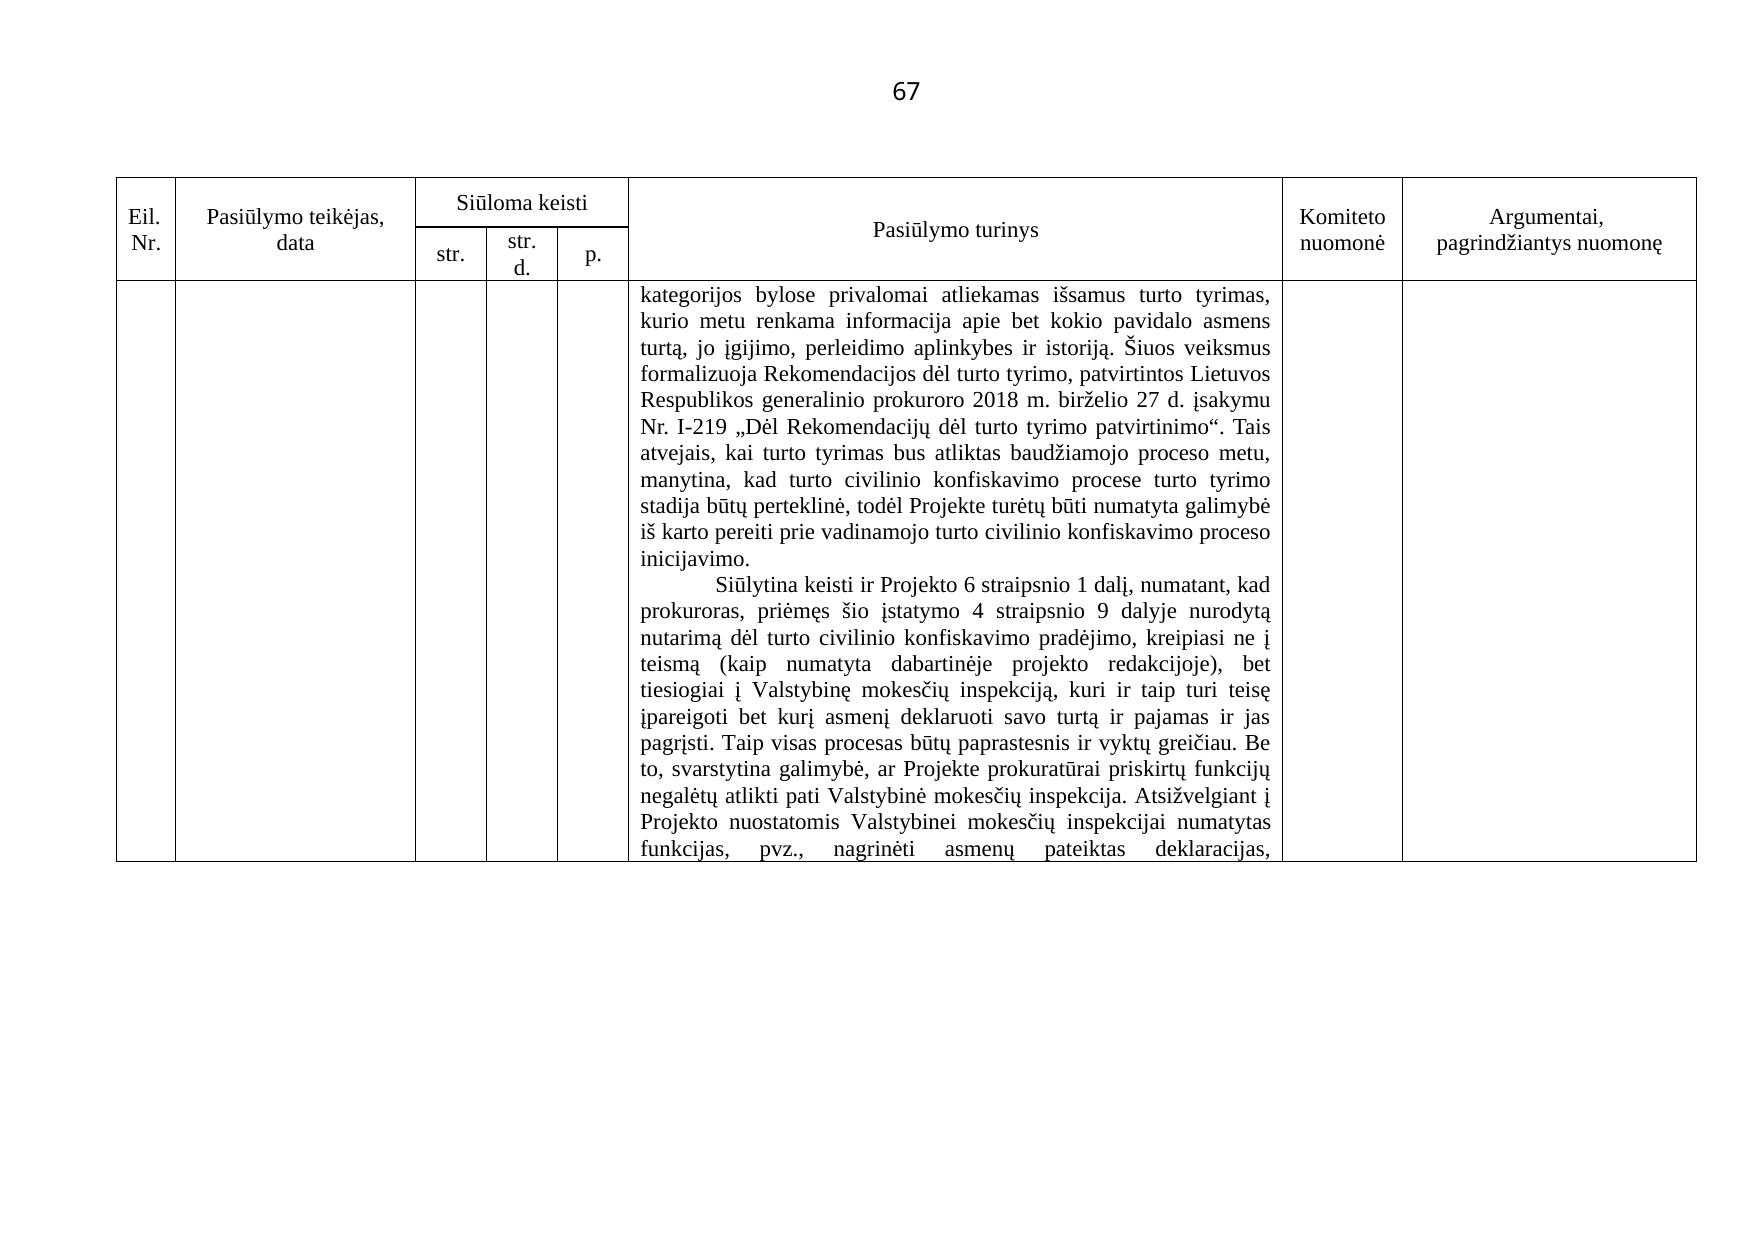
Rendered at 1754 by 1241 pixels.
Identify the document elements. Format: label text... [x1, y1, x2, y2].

table_cell [1283, 281, 1402, 861]
table_header Pasiūlymo teikėjas, data [176, 178, 415, 280]
table_cell [416, 281, 486, 861]
table_cell p. [558, 228, 628, 280]
table_cell [1403, 281, 1696, 861]
table_cell str. [416, 228, 486, 280]
table_header Argumentai, pagrindžiantys nuomonę [1403, 178, 1696, 280]
table_header Eil. Nr. [117, 178, 175, 280]
table_cell [558, 281, 628, 861]
table_cell kategorijos bylose privalomai atliekamas išsamus turto tyrimas, kurio metu renkama informacija apie bet kokio pavidalo asmens turtą, jo įgijimo, perleidimo aplinkybes ir istoriją. Šiuos veiksmus formalizuoja Rekomendacijos dėl turto tyrimo, patvirtintos Lietuvos Respublikos generalinio prokuroro 2018 m. birželio 27 d. įsakymu Nr. I-219 „Dėl Rekomendacijų dėl turto tyrimo patvirtinimo“. Tais atvejais, kai turto tyrimas bus atliktas baudžiamojo proceso metu, manytina, kad turto civilinio konfiskavimo procese turto tyrimo stadija būtų perteklinė, todėl Projekte turėtų būti numatyta galimybė iš karto pereiti prie vadinamojo turto civilinio konfiskavimo proceso inicijavimo. Siūlytina keisti ir Projekto 6 straipsnio 1 dalį, numatant, kad prokuroras, priėmęs šio įstatymo 4 straipsnio 9 dalyje nurodytą nutarimą dėl turto civilinio konfiskavimo pradėjimo, kreipiasi ne į teismą (kaip numatyta dabartinėje projekto redakcijoje), bet tiesiogiai į Valstybinę mokesčių inspekciją, kuri ir taip turi teisę įpareigoti bet kurį asmenį deklaruoti savo turtą ir pajamas ir jas pagrįsti. Taip visas procesas būtų paprastesnis ir vyktų greičiau. Be to, svarstytina galimybė, ar Projekte prokuratūrai priskirtų funkcijų negalėtų atlikti pati Valstybinė mokesčių inspekcija. Atsižvelgiant į Projekto nuostatomis Valstybinei mokesčių inspekcijai numatytas funkcijas, pvz., nagrinėti asmenų pateiktas deklaracijas, [629, 281, 1282, 861]
table_cell str. d. [487, 228, 557, 280]
table_cell [176, 281, 415, 861]
table_header Siūloma keisti [416, 178, 628, 226]
table_cell [487, 281, 557, 861]
table_header Pasiūlymo turinys [629, 178, 1282, 280]
table_header Komiteto nuomonė [1283, 178, 1402, 280]
table_cell [117, 281, 175, 861]
